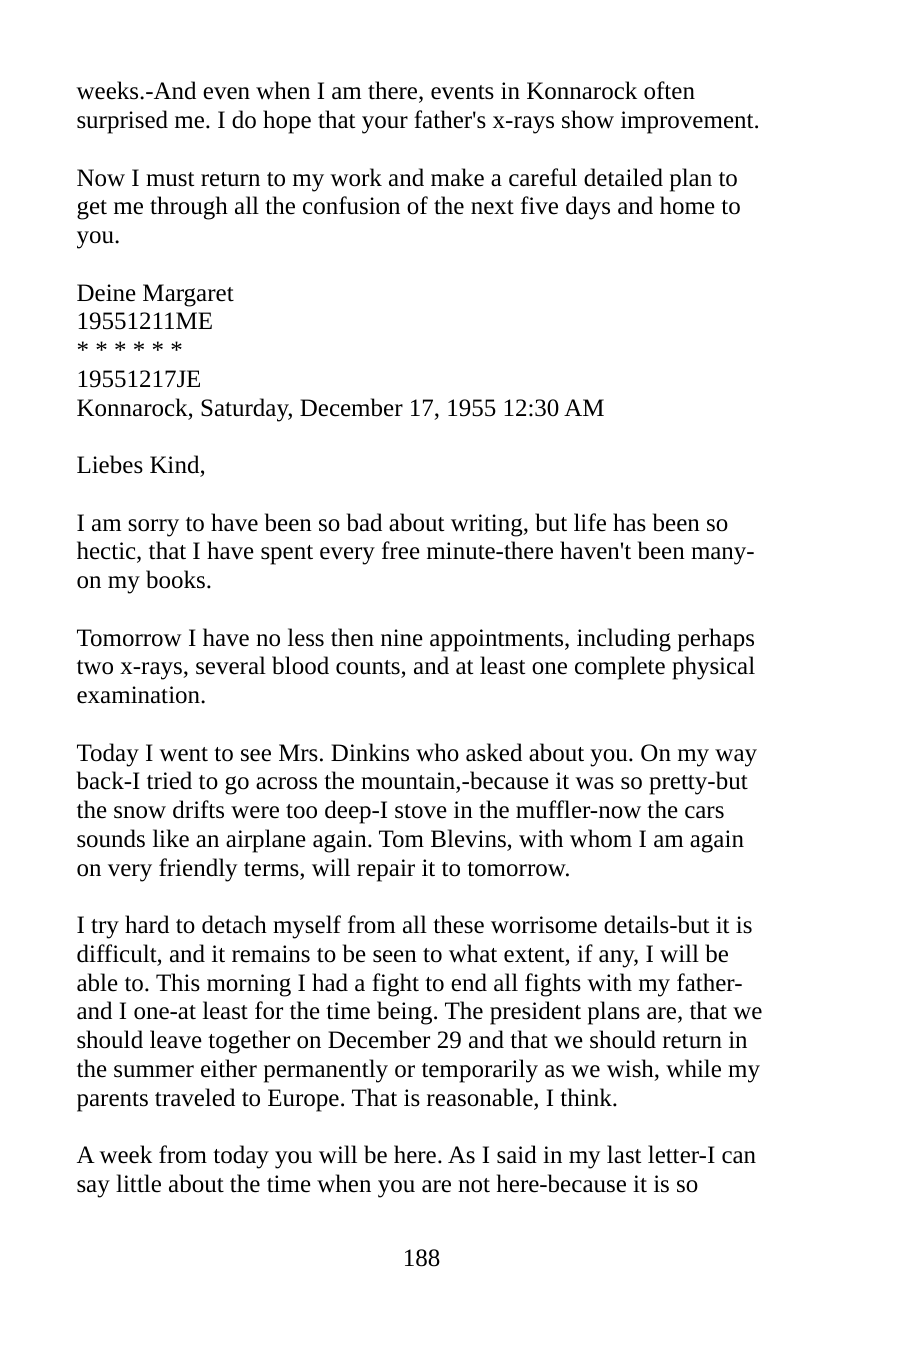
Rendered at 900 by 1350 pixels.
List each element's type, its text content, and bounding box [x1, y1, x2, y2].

text 19551211ME [76, 306, 766, 335]
text Tomorrow I have no less then nine appointments, including perhaps two x-rays, several blood counts, and at least one complete physical examination. [76, 623, 766, 709]
text Konnarock, Saturday, December 17, 1955 12:30 AM [76, 393, 766, 421]
text * * * * * * [76, 335, 766, 364]
text weeks.-And even when I am there, events in Konnarock often surprised me. I do hope that your father's x-rays show improvement. [76, 76, 766, 134]
text Deine Margaret [76, 278, 766, 306]
text A week from today you will be here. As I said in my last letter-I can say little about the time when you are not here-because it is so [76, 1140, 766, 1198]
text Liebes Kind, [76, 450, 766, 479]
text I try hard to detach myself from all these worrisome details-but it is difficult, and it remains to be seen to what extent, if any, I will be able to. This morning I had a fight to end all fights with my father-and I one-at least for the time being. The president plans are, that we should leave together on December 29 and that we should return in the summer either permanently or temporarily as we wish, while my parents traveled to Europe. That is reasonable, I think. [76, 910, 766, 1111]
text Today I went to see Mrs. Dinkins who asked about you. On my way back-I tried to go across the mountain,-because it was so pretty-but the snow drifts were too deep-I stove in the muffler-now the cars sounds like an airplane again. Tom Blevins, with whom I am again on very friendly terms, will repair it to tomorrow. [76, 738, 766, 881]
text 19551217JE [76, 364, 766, 393]
text I am sorry to have been so bad about writing, but life has been so hectic, that I have spent every free minute-there haven't been many-on my books. [76, 508, 766, 594]
text Now I must return to my work and make a careful detailed plan to get me through all the confusion of the next five days and home to you. [76, 163, 766, 249]
